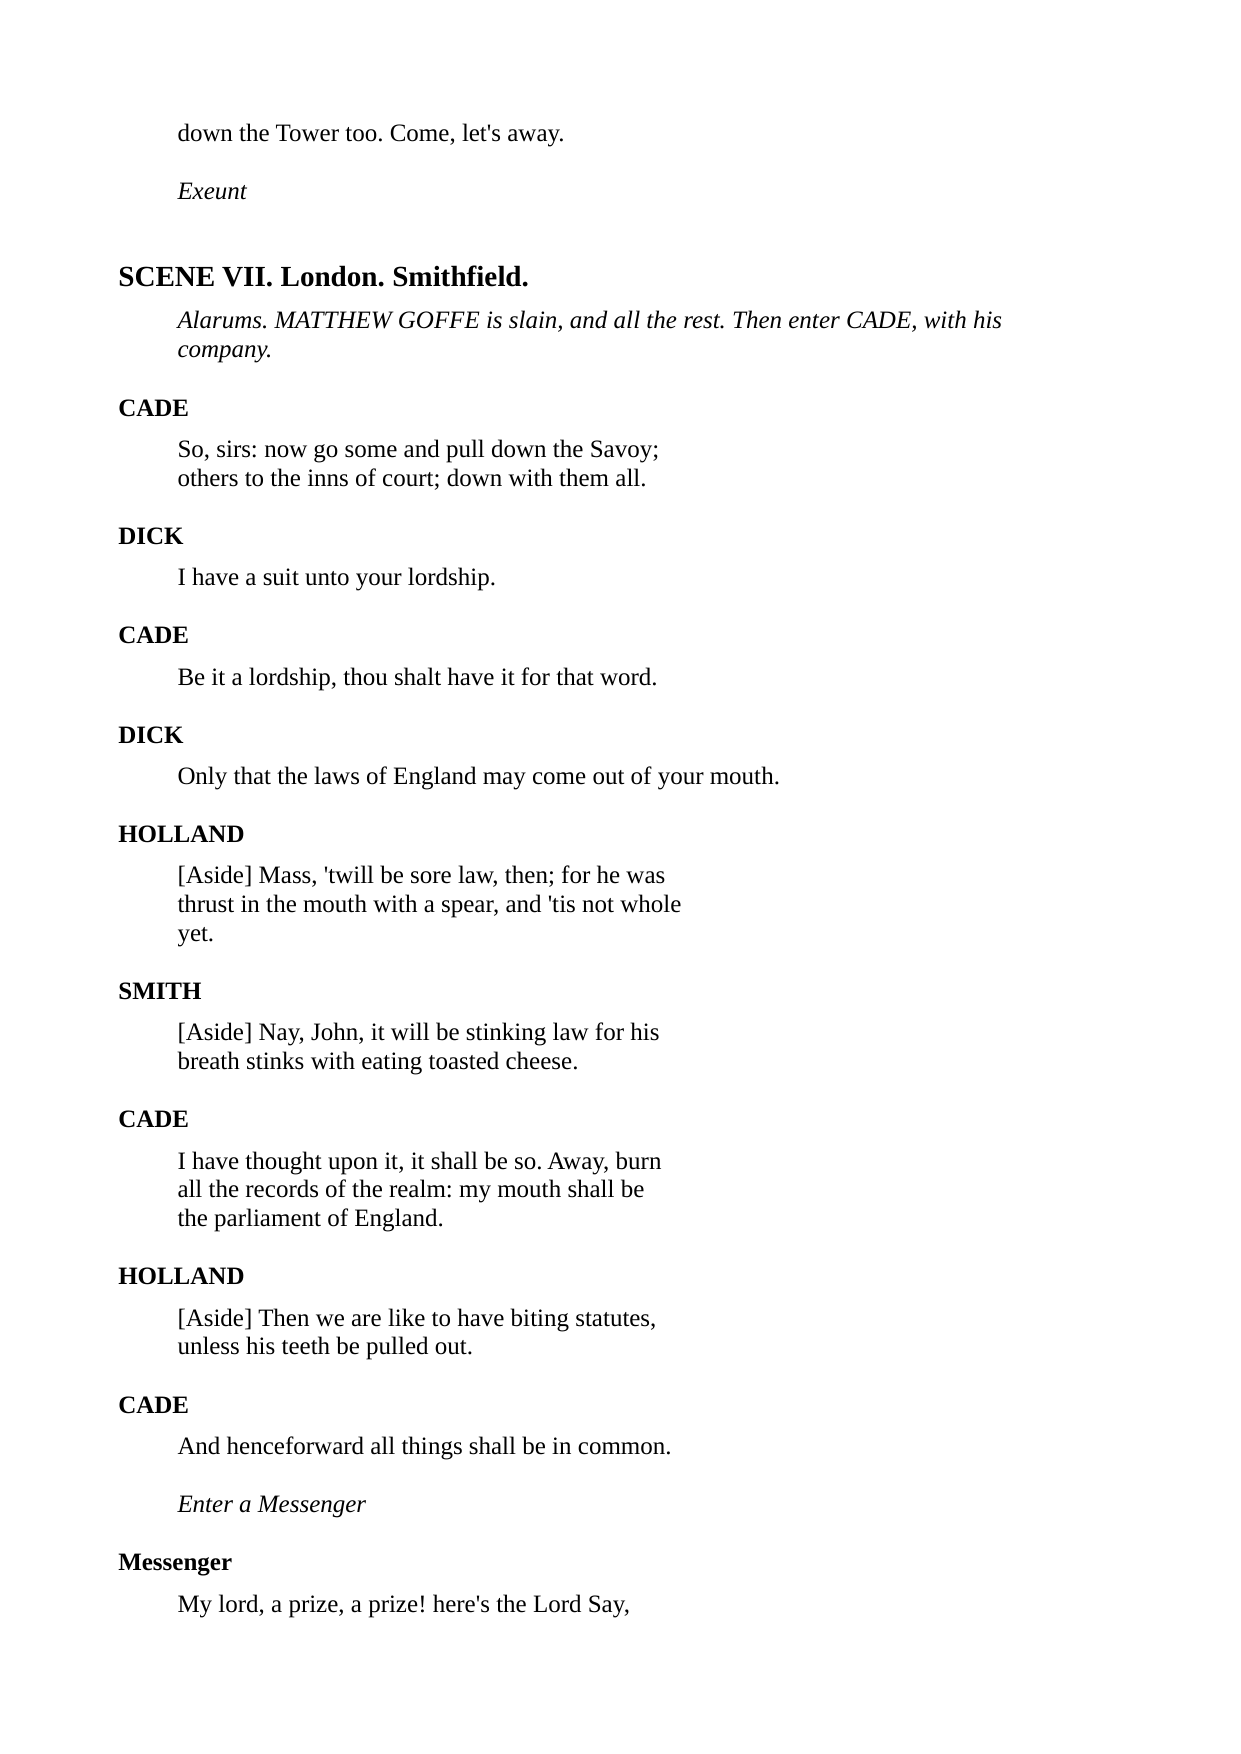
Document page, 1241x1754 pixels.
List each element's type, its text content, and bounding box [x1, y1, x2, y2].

text [Aside] Nay, John, it will be stinking law for his breath stinks with eating toasted cheese. [177, 1017, 1063, 1075]
subtitle SCENE VII. London. Smithfield. [118, 259, 1122, 293]
text Messenger [118, 1547, 1122, 1576]
text Be it a lordship, thou shalt have it for that word. [177, 662, 1063, 690]
text DICK [118, 720, 1122, 748]
text HOLLAND [118, 1261, 1122, 1290]
text HOLLAND [118, 819, 1122, 848]
text down the Tower too. Come, let's away. [177, 118, 1063, 147]
text CADE [118, 393, 1122, 421]
text I have a suit unto your lordship. [177, 562, 1063, 591]
text Enter a Messenger [177, 1489, 1063, 1518]
text So, sirs: now go some and pull down the Savoy; others to the inns of court; down with them all. [177, 434, 1063, 491]
text CADE [118, 1104, 1122, 1133]
text And henceforward all things shall be in common. [177, 1431, 1063, 1460]
text Alarums. MATTHEW GOFFE is slain, and all the rest. Then enter CADE, with his company. [177, 306, 1063, 363]
text SMITH [118, 976, 1122, 1005]
text DICK [118, 521, 1122, 549]
text [Aside] Mass, 'twill be sore law, then; for he was thrust in the mouth with a spear, and 'tis not whole yet. [177, 861, 1063, 947]
text CADE [118, 1390, 1122, 1418]
text Only that the laws of England may come out of your mouth. [177, 761, 1063, 790]
text I have thought upon it, it shall be so. Away, burn all the records of the realm: my mouth shall be the parliament of England. [177, 1146, 1063, 1232]
text CADE [118, 620, 1122, 649]
text [Aside] Then we are like to have biting statutes, unless his teeth be pulled out. [177, 1303, 1063, 1360]
text My lord, a prize, a prize! here's the Lord Say, [177, 1589, 1063, 1617]
text Exeunt [177, 176, 1063, 205]
